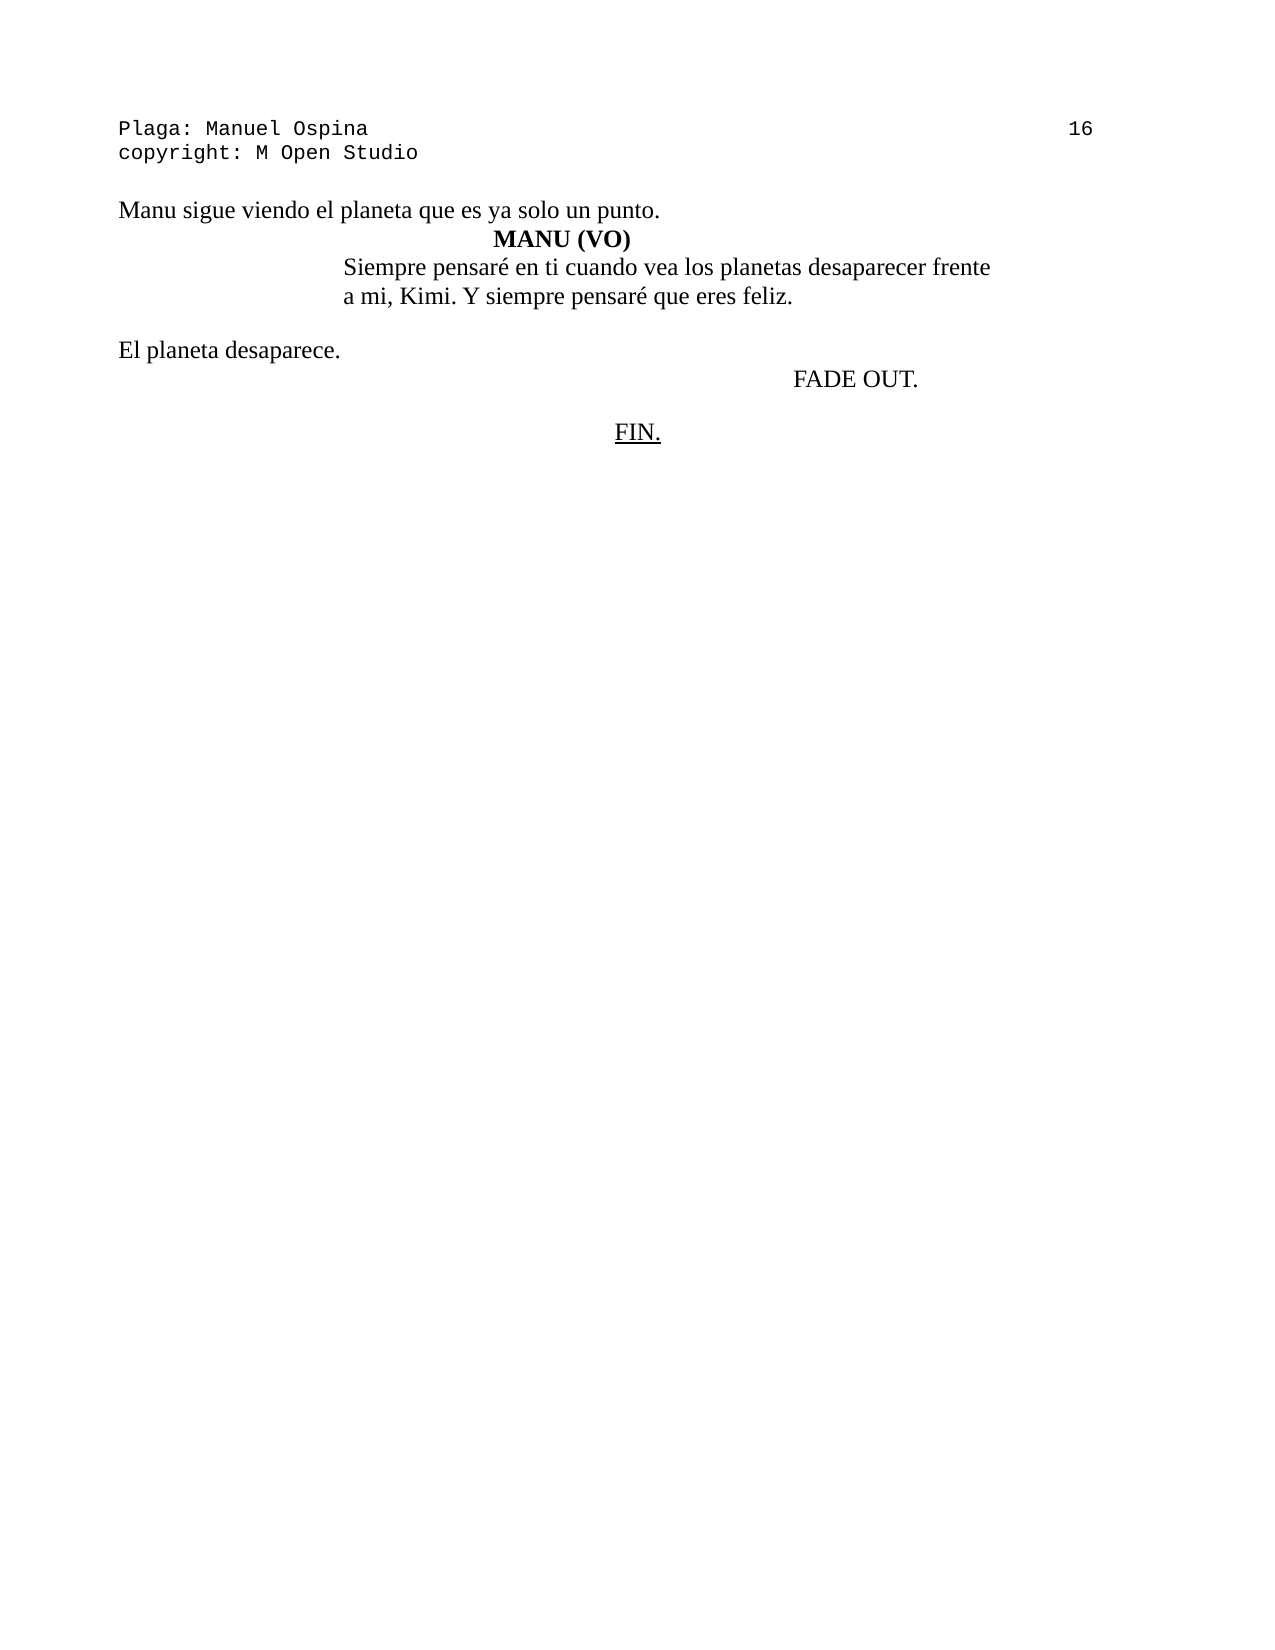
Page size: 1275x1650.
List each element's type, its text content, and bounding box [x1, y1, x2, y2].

text Fade out. [793, 364, 1157, 392]
text Manu (VO) [493, 224, 1007, 252]
text Manu sigue viendo el planeta que es ya solo un punto. [118, 195, 1157, 224]
text Siempre pensaré en ti cuando vea los planetas desaparecer frente a mi, Kimi. Y siempre pensaré que eres feliz. [343, 252, 1007, 310]
text fin. [118, 417, 1157, 446]
text El planeta desaparece. [118, 335, 1157, 364]
